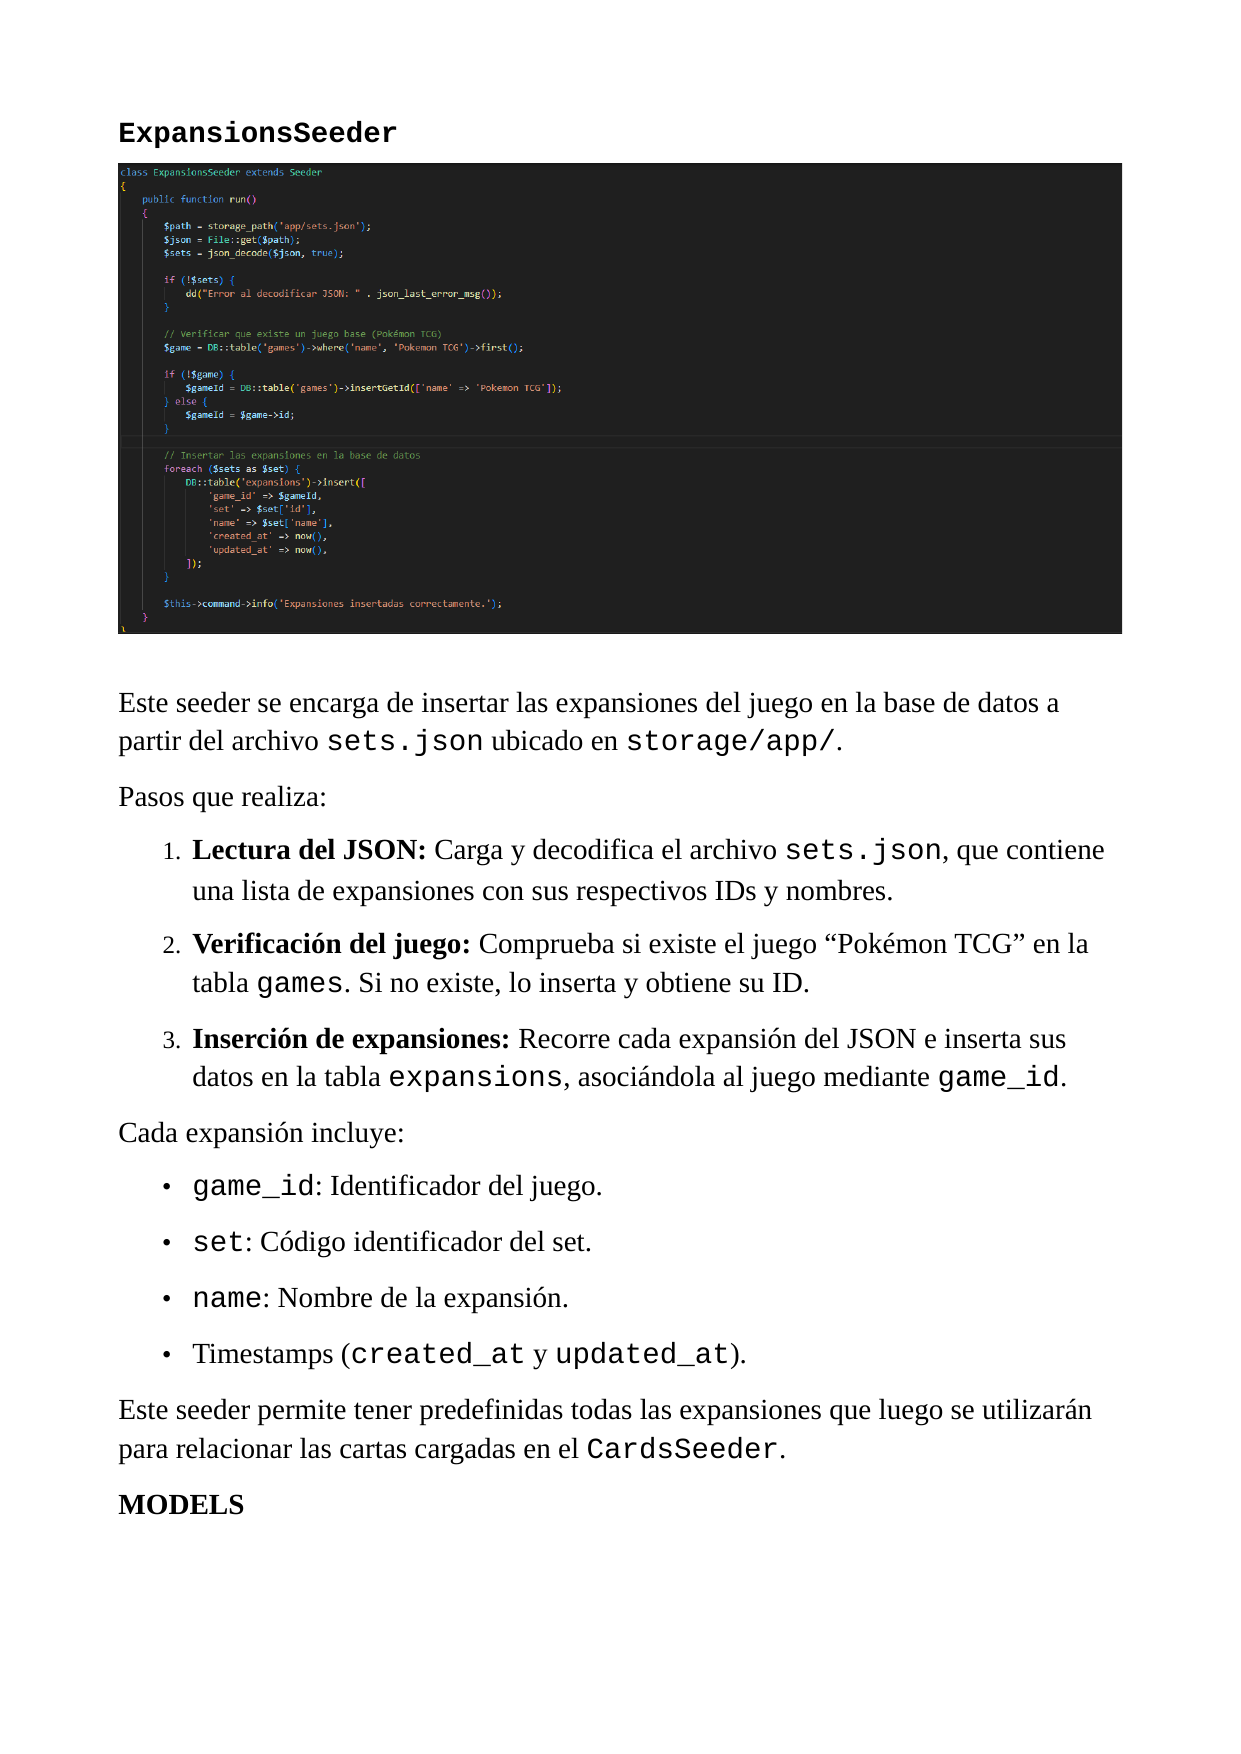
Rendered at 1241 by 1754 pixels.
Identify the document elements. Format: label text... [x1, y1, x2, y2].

list set: Código identificador del set. [162, 1224, 1122, 1261]
list game_id: Identificador del juego. [162, 1168, 1122, 1204]
list Timestamps (created_at y updated_at). [162, 1336, 1122, 1372]
text Pasos que realiza: [118, 779, 1122, 813]
picture [118, 163, 1123, 634]
subtitle ExpansionsSeeder [118, 118, 1122, 151]
list name: Nombre de la expansión. [162, 1280, 1122, 1316]
list Verificación del juego: Comprueba si existe el juego “Pokémon TCG” en la tabla games. Si no existe, lo inserta y obtiene su ID. [162, 926, 1122, 1001]
text Cada expansión incluye: [118, 1115, 1122, 1149]
list Lectura del JSON: Carga y decodifica el archivo sets.json, que contiene una lista de expansiones con sus respectivos IDs y nombres. [162, 832, 1122, 907]
text Este seeder permite tener predefinidas todas las expansiones que luego se utilizarán para relacionar las cartas cargadas en el CardsSeeder. [118, 1392, 1122, 1467]
list Inserción de expansiones: Recorre cada expansión del JSON e inserta sus datos en la tabla expansions, asociándola al juego mediante game_id. [162, 1021, 1122, 1096]
text Este seeder se encarga de insertar las expansiones del juego en la base de datos a partir del archivo sets.json ubicado en storage/app/. [118, 685, 1122, 759]
text MODELS [118, 1487, 1122, 1520]
